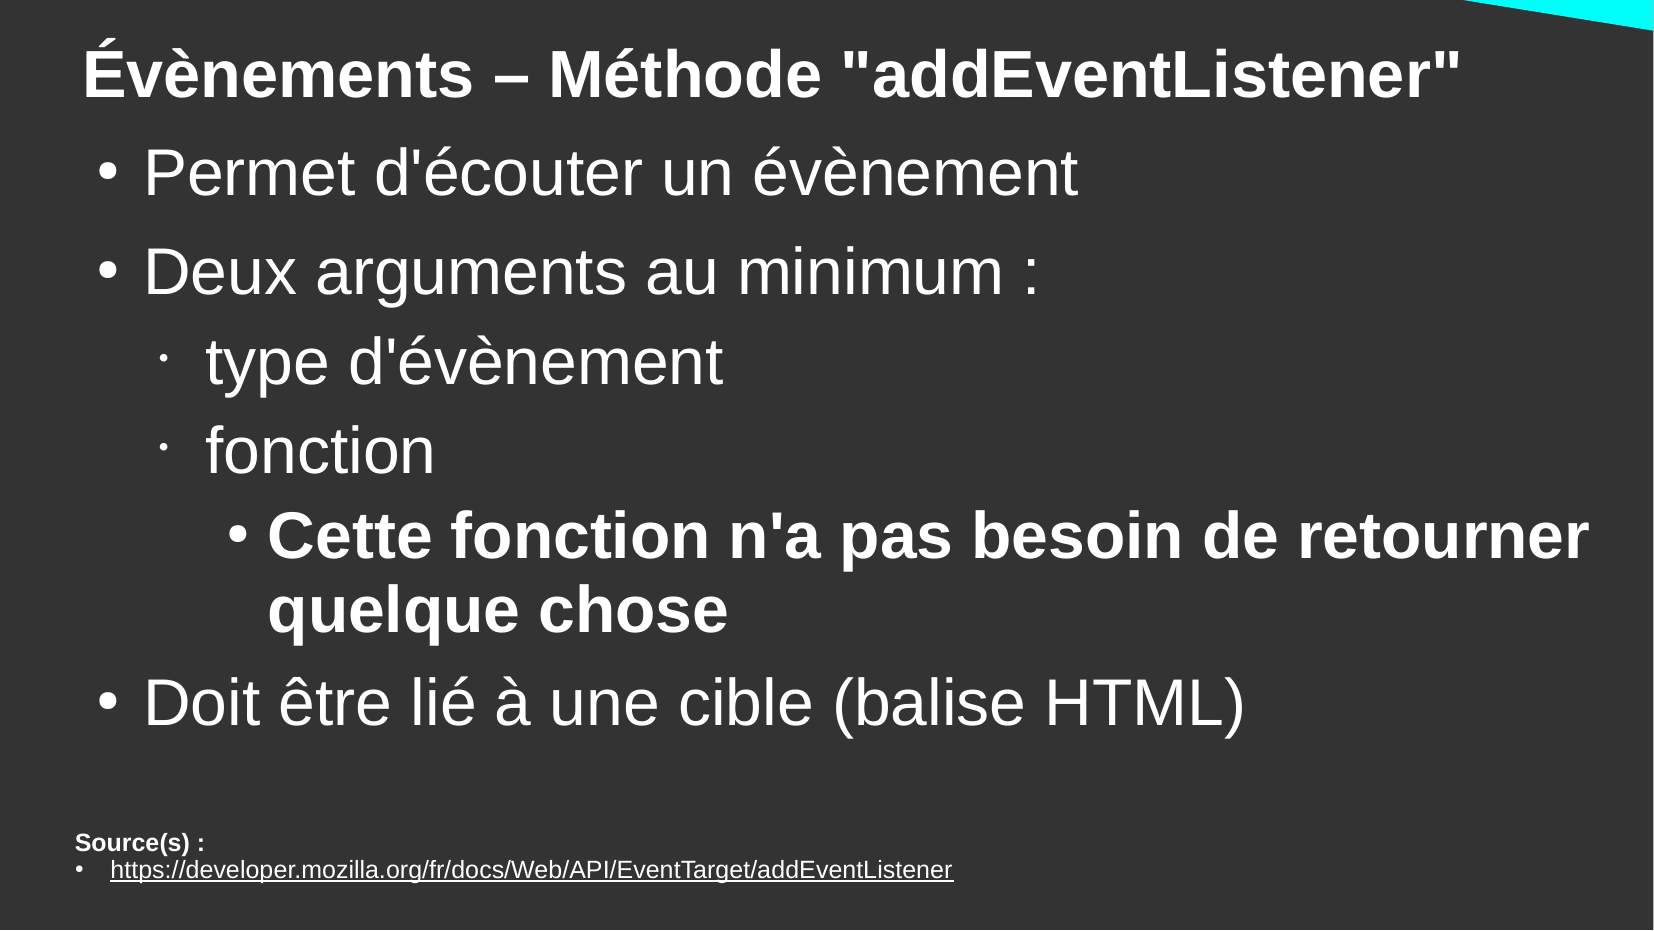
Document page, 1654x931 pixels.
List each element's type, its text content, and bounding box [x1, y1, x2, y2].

text_box [1462, 0, 1654, 31]
list Permet d'écouter un évènement Deux arguments au minimum : type d'évènement fonction Cette fonction n'a pas besoin de retourner quelque chose Doit être lié à une cible (balise HTML) [80, 135, 1620, 745]
text_box Source(s) : https://developer.mozilla.org/fr/docs/Web/API/EventTarget/addEventListener [60, 820, 1583, 892]
title Évènements – Méthode "addEventListener" [82, 37, 1571, 114]
